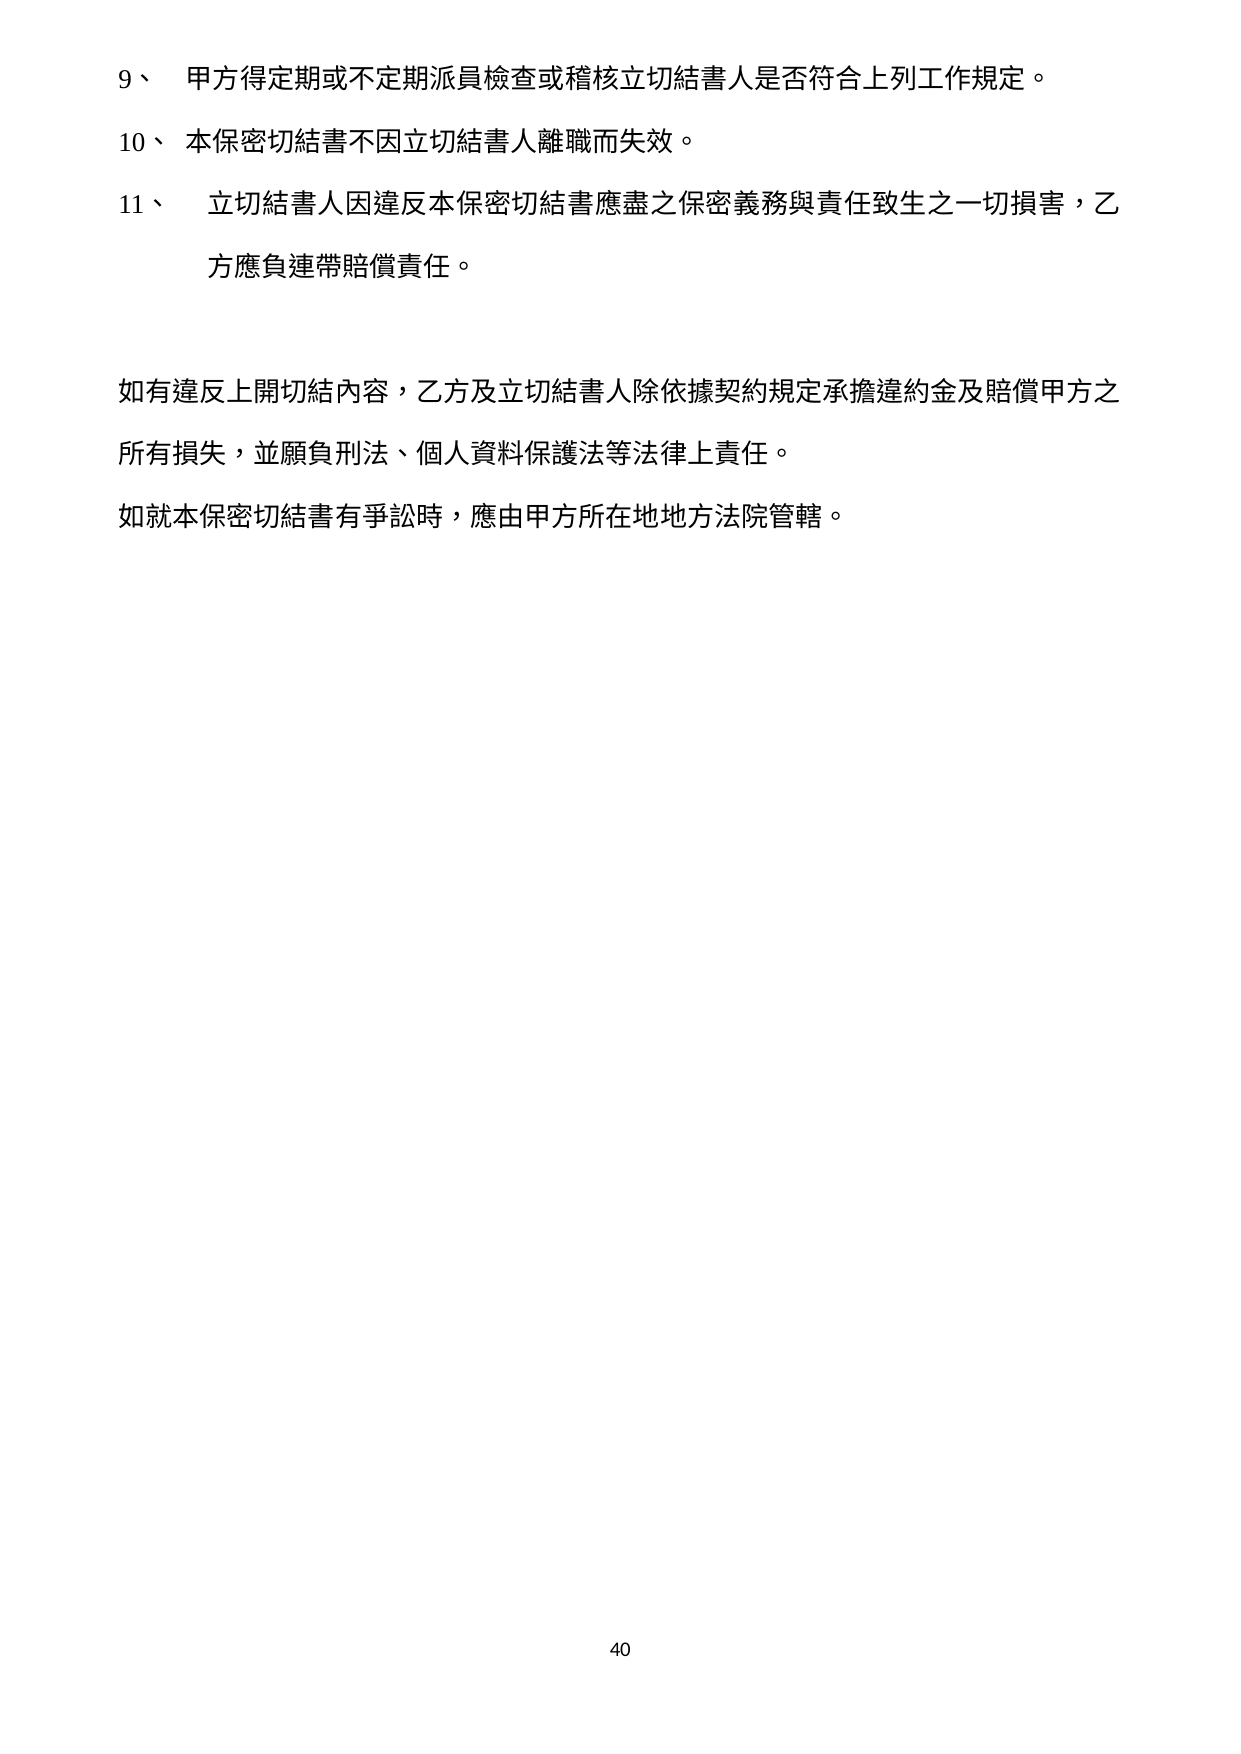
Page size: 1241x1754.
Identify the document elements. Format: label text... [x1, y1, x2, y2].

text 如就本保密切結書有爭訟時，應由甲方所在地地方法院管轄。 [118, 473, 1122, 535]
list 立切結書人因違反本保密切結書應盡之保密義務與責任致生之一切損害，乙方應負連帶賠償責任。 [118, 160, 1122, 285]
list 甲方得定期或不定期派員檢查或稽核立切結書人是否符合上列工作規定。 [118, 35, 1122, 98]
text 如有違反上開切結內容，乙方及立切結書人除依據契約規定承擔違約金及賠償甲方之所有損失，並願負刑法、個人資料保護法等法律上責任。 [118, 348, 1122, 473]
list 本保密切結書不因立切結書人離職而失效。 [118, 98, 1122, 160]
